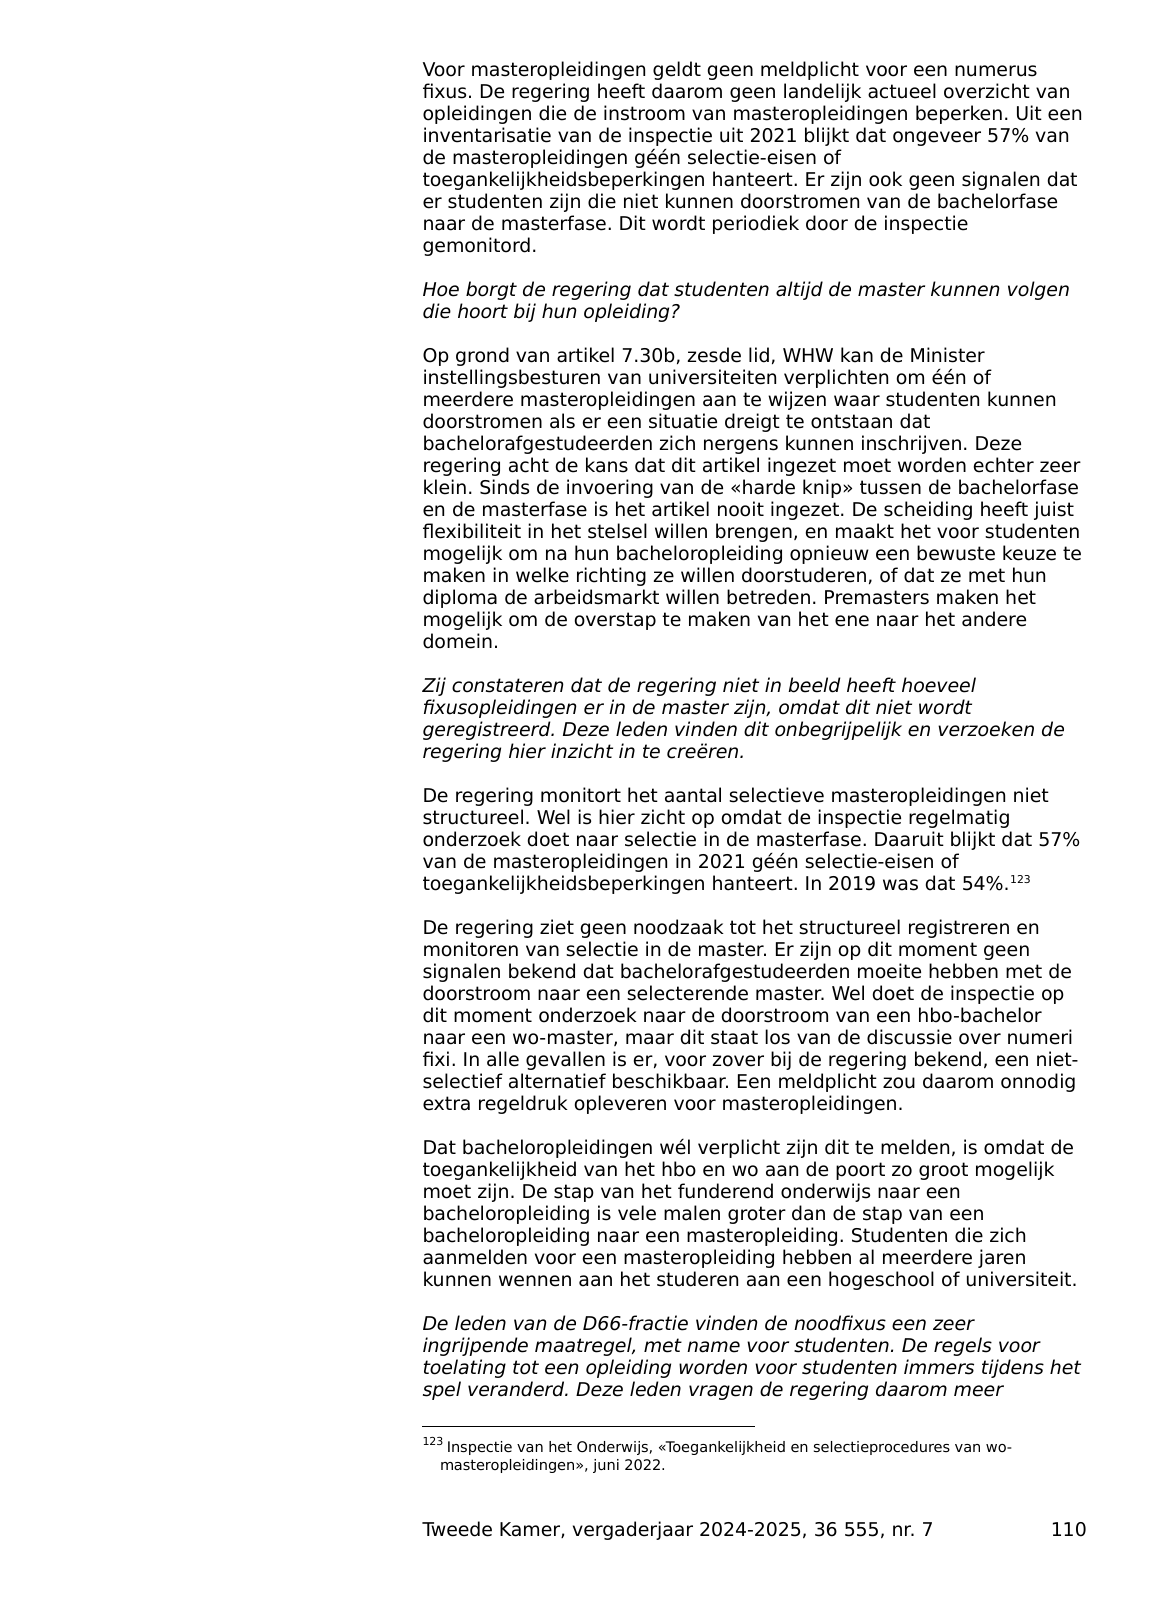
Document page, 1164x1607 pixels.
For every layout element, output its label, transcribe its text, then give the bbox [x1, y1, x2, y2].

text De regering monitort het aantal selectieve masteropleidingen niet structureel. Wel is hier zicht op omdat de inspectie regelmatig onderzoek doet naar selectie in de masterfase. Daaruit blijkt dat 57% van de masteropleidingen in 2021 géén selectie-eisen of toegankelijkheidsbeperkingen hanteert. In 2019 was dat 54%. [422, 785, 1087, 895]
text De leden van de D66-fractie vinden de noodfixus een zeer ingrijpende maatregel, met name voor studenten. De regels voor toelating tot een opleiding worden voor studenten immers tijdens het spel veranderd. Deze leden vragen de regering daarom meer [422, 1313, 1087, 1401]
text Zij constateren dat de regering niet in beeld heeft hoeveel fixusopleidingen er in de master zijn, omdat dit niet wordt geregistreerd. Deze leden vinden dit onbegrijpelijk en verzoeken de regering hier inzicht in te creëren. [422, 675, 1087, 763]
text Op grond van artikel 7.30b, zesde lid, WHW kan de Minister instellingsbesturen van universiteiten verplichten om één of meerdere masteropleidingen aan te wijzen waar studenten kunnen doorstromen als er een situatie dreigt te ontstaan dat bachelorafgestudeerden zich nergens kunnen inschrijven. Deze regering acht de kans dat dit artikel ingezet moet worden echter zeer klein. Sinds de invoering van de «harde knip» tussen de bachelorfase en de masterfase is het artikel nooit ingezet. De scheiding heeft juist flexibiliteit in het stelsel willen brengen, en maakt het voor studenten mogelijk om na hun bacheloropleiding opnieuw een bewuste keuze te maken in welke richting ze willen doorstuderen, of dat ze met hun diploma de arbeidsmarkt willen betreden. Premasters maken het mogelijk om de overstap te maken van het ene naar het andere domein. [422, 345, 1087, 653]
text Inspectie van het Onderwijs, «Toegankelijkheid en selectieprocedures van wo-masteropleidingen», juni 2022. [422, 1435, 1087, 1474]
text Hoe borgt de regering dat studenten altijd de master kunnen volgen die hoort bij hun opleiding? [422, 279, 1087, 323]
text Voor masteropleidingen geldt geen meldplicht voor een numerus fixus. De regering heeft daarom geen landelijk actueel overzicht van opleidingen die de instroom van masteropleidingen beperken. Uit een inventarisatie van de inspectie uit 2021 blijkt dat ongeveer 57% van de masteropleidingen géén selectie-eisen of toegankelijkheidsbeperkingen hanteert. Er zijn ook geen signalen dat er studenten zijn die niet kunnen doorstromen van de bachelorfase naar de masterfase. Dit wordt periodiek door de inspectie gemonitord. [422, 59, 1087, 257]
text Dat bacheloropleidingen wél verplicht zijn dit te melden, is omdat de toegankelijkheid van het hbo en wo aan de poort zo groot mogelijk moet zijn. De stap van het funderend onderwijs naar een bacheloropleiding is vele malen groter dan de stap van een bacheloropleiding naar een masteropleiding. Studenten die zich aanmelden voor een masteropleiding hebben al meerdere jaren kunnen wennen aan het studeren aan een hogeschool of universiteit. [422, 1137, 1087, 1291]
text De regering ziet geen noodzaak tot het structureel registreren en monitoren van selectie in de master. Er zijn op dit moment geen signalen bekend dat bachelorafgestudeerden moeite hebben met de doorstroom naar een selecterende master. Wel doet de inspectie op dit moment onderzoek naar de doorstroom van een hbo-bachelor naar een wo-master, maar dit staat los van de discussie over numeri fixi. In alle gevallen is er, voor zover bij de regering bekend, een niet-selectief alternatief beschikbaar. Een meldplicht zou daarom onnodig extra regeldruk opleveren voor masteropleidingen. [422, 917, 1087, 1115]
